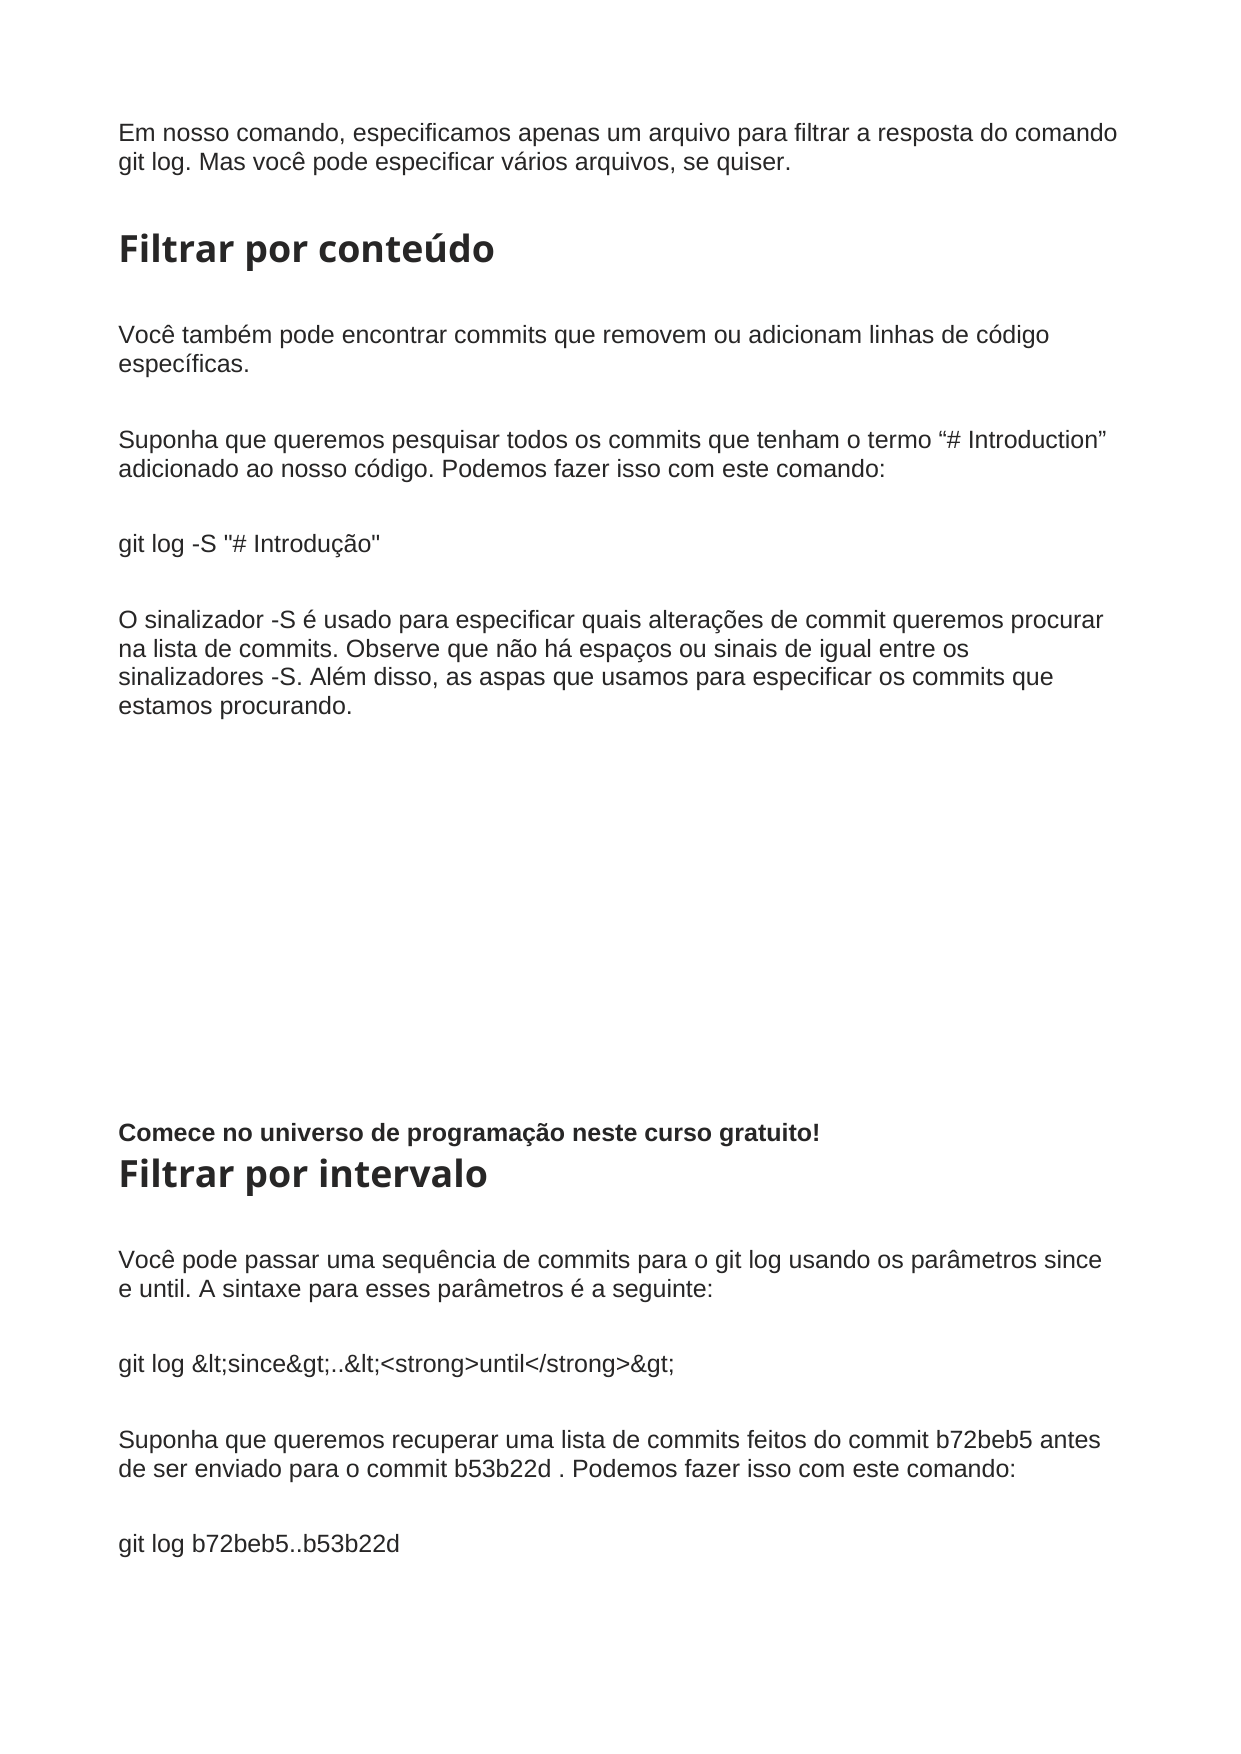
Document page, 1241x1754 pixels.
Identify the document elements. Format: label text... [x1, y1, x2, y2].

text git log &lt;since&gt;..&lt;<strong>until</strong>&gt; [118, 1349, 1122, 1378]
text O sinalizador -S é usado para especificar quais alterações de commit queremos procurar na lista de commits. Observe que não há espaços ou sinais de igual entre os sinalizadores -S. Além disso, as aspas que usamos para especificar os commits que estamos procurando. [118, 605, 1122, 720]
text Em nosso comando, especificamos apenas um arquivo para filtrar a resposta do comando git log. Mas você pode especificar vários arquivos, se quiser. [118, 118, 1122, 176]
subtitle Filtrar por intervalo [118, 1147, 1122, 1198]
text Você também pode encontrar commits que removem ou adicionam linhas de código específicas. [118, 320, 1122, 378]
subtitle Filtrar por conteúdo [118, 222, 1122, 273]
text Você pode passar uma sequência de commits para o git log usando os parâmetros since e until. A sintaxe para esses parâmetros é a seguinte: [118, 1245, 1122, 1302]
text Comece no universo de programação neste curso gratuito! [118, 767, 1122, 1147]
text git log -S "# Introdução" [118, 529, 1122, 558]
text git log b72beb5..b53b22d [118, 1529, 1122, 1558]
text Suponha que queremos pesquisar todos os commits que tenham o termo “# Introduction” adicionado ao nosso código. Podemos fazer isso com este comando: [118, 425, 1122, 482]
text Suponha que queremos recuperar uma lista de commits feitos do commit b72beb5 antes de ser enviado para o commit b53b22d . Podemos fazer isso com este comando: [118, 1425, 1122, 1482]
